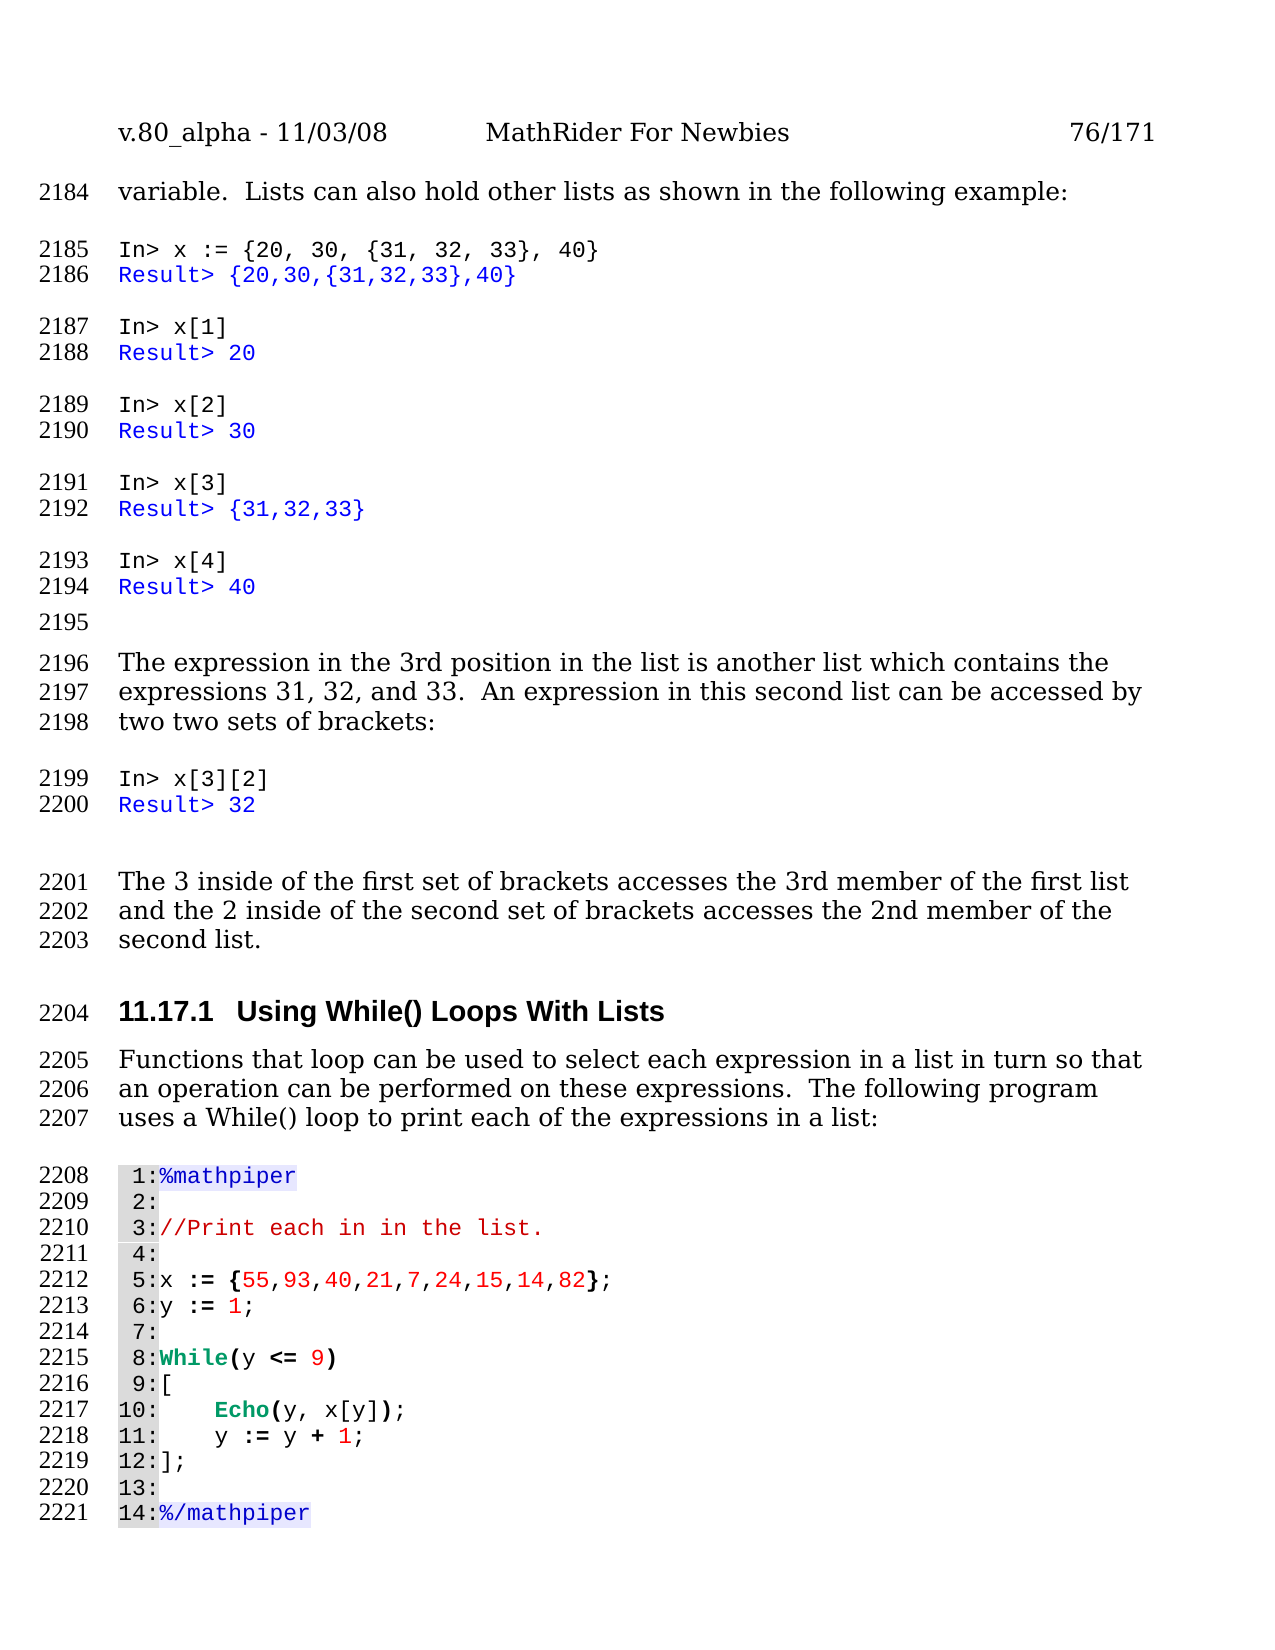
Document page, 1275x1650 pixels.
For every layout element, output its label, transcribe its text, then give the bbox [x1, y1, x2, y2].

text Result> 40 [118, 575, 1157, 601]
text 11: y := y + 1; [118, 1424, 1157, 1450]
text 14:%/mathpiper [118, 1502, 1157, 1528]
text 2: [118, 1191, 1157, 1216]
text 13: [118, 1476, 1157, 1502]
text Result> 30 [118, 419, 1157, 445]
text 6:y := 1; [118, 1294, 1157, 1320]
text Result> {31,32,33} [118, 497, 1157, 523]
text Result> 32 [118, 794, 1157, 820]
text Result> 20 [118, 342, 1157, 368]
text 10: Echo(y, x[y]); [118, 1398, 1157, 1424]
text 3://Print each in in the list. [118, 1216, 1157, 1242]
subtitle Using While() Loops With Lists [118, 993, 1157, 1027]
text 12:]; [118, 1450, 1157, 1476]
text In> x[3][2] [118, 768, 1157, 794]
text 4: [118, 1242, 1157, 1268]
text variable. Lists can also hold other lists as shown in the following example: [118, 177, 1157, 206]
text The expression in the 3rd position in the list is another list which contains the expressions 31, 32, and 33. An expression in this second list can be accessed by two two sets of brackets: [118, 648, 1157, 736]
text The 3 inside of the first set of brackets accesses the 3rd member of the first list and the 2 inside of the second set of brackets accesses the 2nd member of the second list. [118, 867, 1157, 954]
text In> x[3] [118, 471, 1157, 497]
text 9:[ [118, 1372, 1157, 1398]
text In> x[2] [118, 393, 1157, 419]
text Functions that loop can be used to select each expression in a list in turn so that an operation can be performed on these expressions. The following program uses a While() loop to print each of the expressions in a list: [118, 1045, 1157, 1133]
text In> x[4] [118, 549, 1157, 575]
text Result> {20,30,{31,32,33},40} [118, 264, 1157, 290]
text In> x[1] [118, 316, 1157, 342]
text In> x := {20, 30, {31, 32, 33}, 40} [118, 238, 1157, 264]
text 8:While(y <= 9) [118, 1346, 1157, 1372]
text 5:x := {55,93,40,21,7,24,15,14,82}; [118, 1268, 1157, 1294]
text 1:%mathpiper [118, 1164, 1157, 1191]
text 7: [118, 1320, 1157, 1346]
